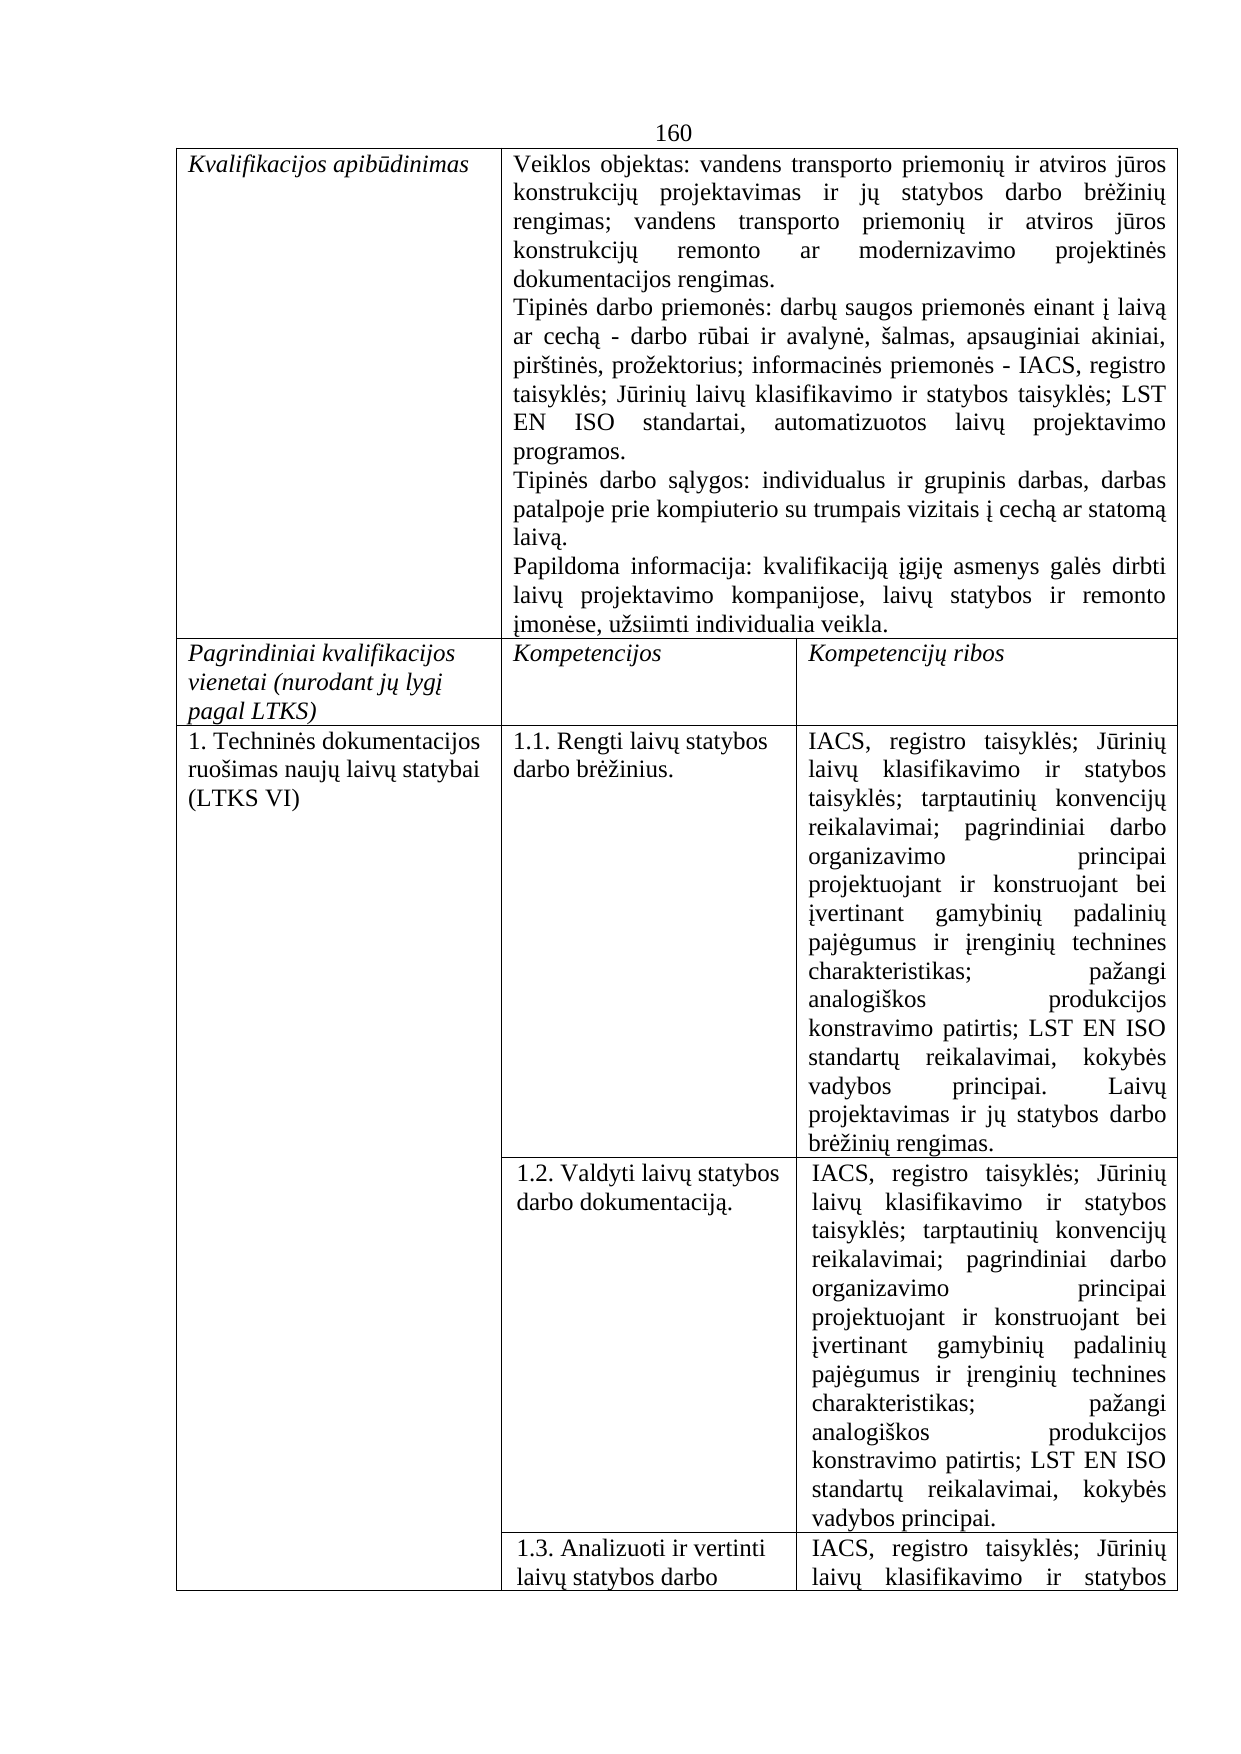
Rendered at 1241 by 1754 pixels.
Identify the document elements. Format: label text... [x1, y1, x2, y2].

table_cell Kompetencijų ribos [797, 639, 1177, 725]
table_header Kvalifikacijos apibūdinimas [177, 149, 501, 637]
table_cell Kompetencijos [502, 639, 796, 725]
table_cell IACS, registro taisyklės; Jūrinių laivų klasifikavimo ir statybos taisyklės; tarptautinių konvencijų reikalavimai; pagrindiniai darbo organizavimo principai projektuojant ir konstruojant bei įvertinant gamybinių padalinių pajėgumus ir įrenginių technines charakteristikas; pažangi analogiškos produkcijos konstravimo patirtis; LST EN ISO standartų reikalavimai, kokybės vadybos principai. Laivų projektavimas ir jų statybos darbo brėžinių rengimas. [797, 726, 1177, 1157]
table_cell Pagrindiniai kvalifikacijos vienetai (nurodant jų lygį pagal LTKS) [177, 639, 501, 725]
table_cell 1. Techninės dokumentacijos ruošimas naujų laivų statybai (LTKS VI) [177, 726, 501, 1590]
table_cell 1.1. Rengti laivų statybos darbo brėžinius. [502, 726, 796, 1157]
table_header Veiklos objektas: vandens transporto priemonių ir atviros jūros konstrukcijų projektavimas ir jų statybos darbo brėžinių rengimas; vandens transporto priemonių ir atviros jūros konstrukcijų remonto ar modernizavimo projektinės dokumentacijos rengimas. Tipinės darbo priemonės: darbų saugos priemonės einant į laivą ar cechą - darbo rūbai ir avalynė, šalmas, apsauginiai akiniai, pirštinės, prožektorius; informacinės priemonės - IACS, registro taisyklės; Jūrinių laivų klasifikavimo ir statybos taisyklės; LST EN ISO standartai, automatizuotos laivų projektavimo programos. Tipinės darbo sąlygos: individualus ir grupinis darbas, darbas patalpoje prie kompiuterio su trumpais vizitais į cechą ar statomą laivą. Papildoma informacija: kvalifikaciją įgiję asmenys galės dirbti laivų projektavimo kompanijose, laivų statybos ir remonto įmonėse, užsiimti individualia veikla. [502, 149, 1177, 637]
table_cell 1.3. Analizuoti ir vertinti laivų statybos darbo [502, 1533, 796, 1590]
table_cell IACS, registro taisyklės; Jūrinių laivų klasifikavimo ir statybos [797, 1533, 1177, 1590]
table_cell 1.2. Valdyti laivų statybos darbo dokumentaciją. [502, 1158, 796, 1532]
table_cell IACS, registro taisyklės; Jūrinių laivų klasifikavimo ir statybos taisyklės; tarptautinių konvencijų reikalavimai; pagrindiniai darbo organizavimo principai projektuojant ir konstruojant bei įvertinant gamybinių padalinių pajėgumus ir įrenginių technines charakteristikas; pažangi analogiškos produkcijos konstravimo patirtis; LST EN ISO standartų reikalavimai, kokybės vadybos principai. [797, 1158, 1177, 1532]
